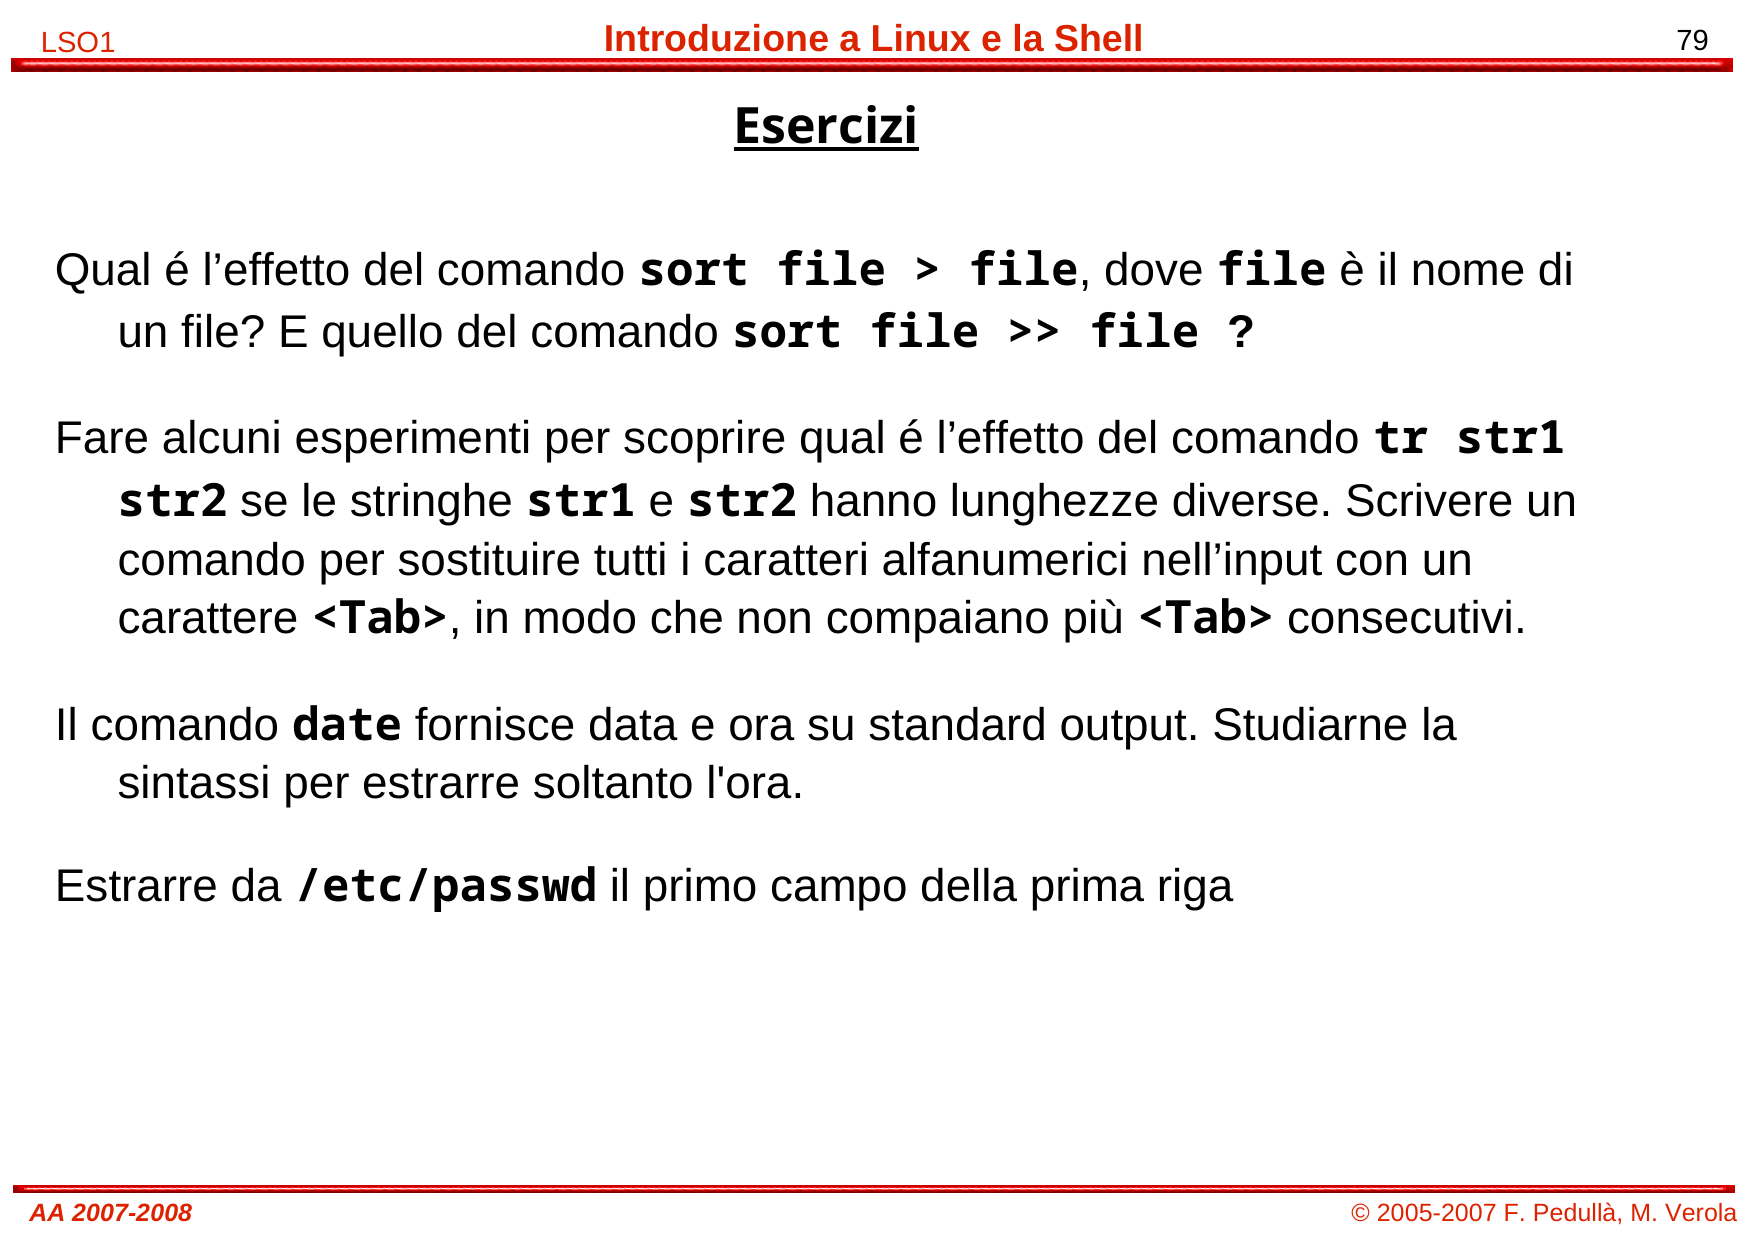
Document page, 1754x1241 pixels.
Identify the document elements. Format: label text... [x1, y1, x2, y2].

list Qual é l’effetto del comando sort file > file, dove file è il nome di un file? E quello del comando sort file >> file ? Fare alcuni esperimenti per scoprire qual é l’effetto del comando tr str1 str2 se le stringhe str1 e str2 hanno lunghezze diverse. Scrivere un comando per sostituire tutti i caratteri alfanumerici nell’input con un carattere <Tab>, in modo che non compaiano più <Tab> consecutivi. Il comando date fornisce data e ora su standard output. Studiarne la sintassi per estrarre soltanto l'ora. Estrarre da /etc/passwd il primo campo della prima riga [55, 236, 1599, 1043]
picture [13, 1185, 1735, 1193]
title Esercizi [665, 78, 988, 174]
picture [11, 58, 1733, 72]
